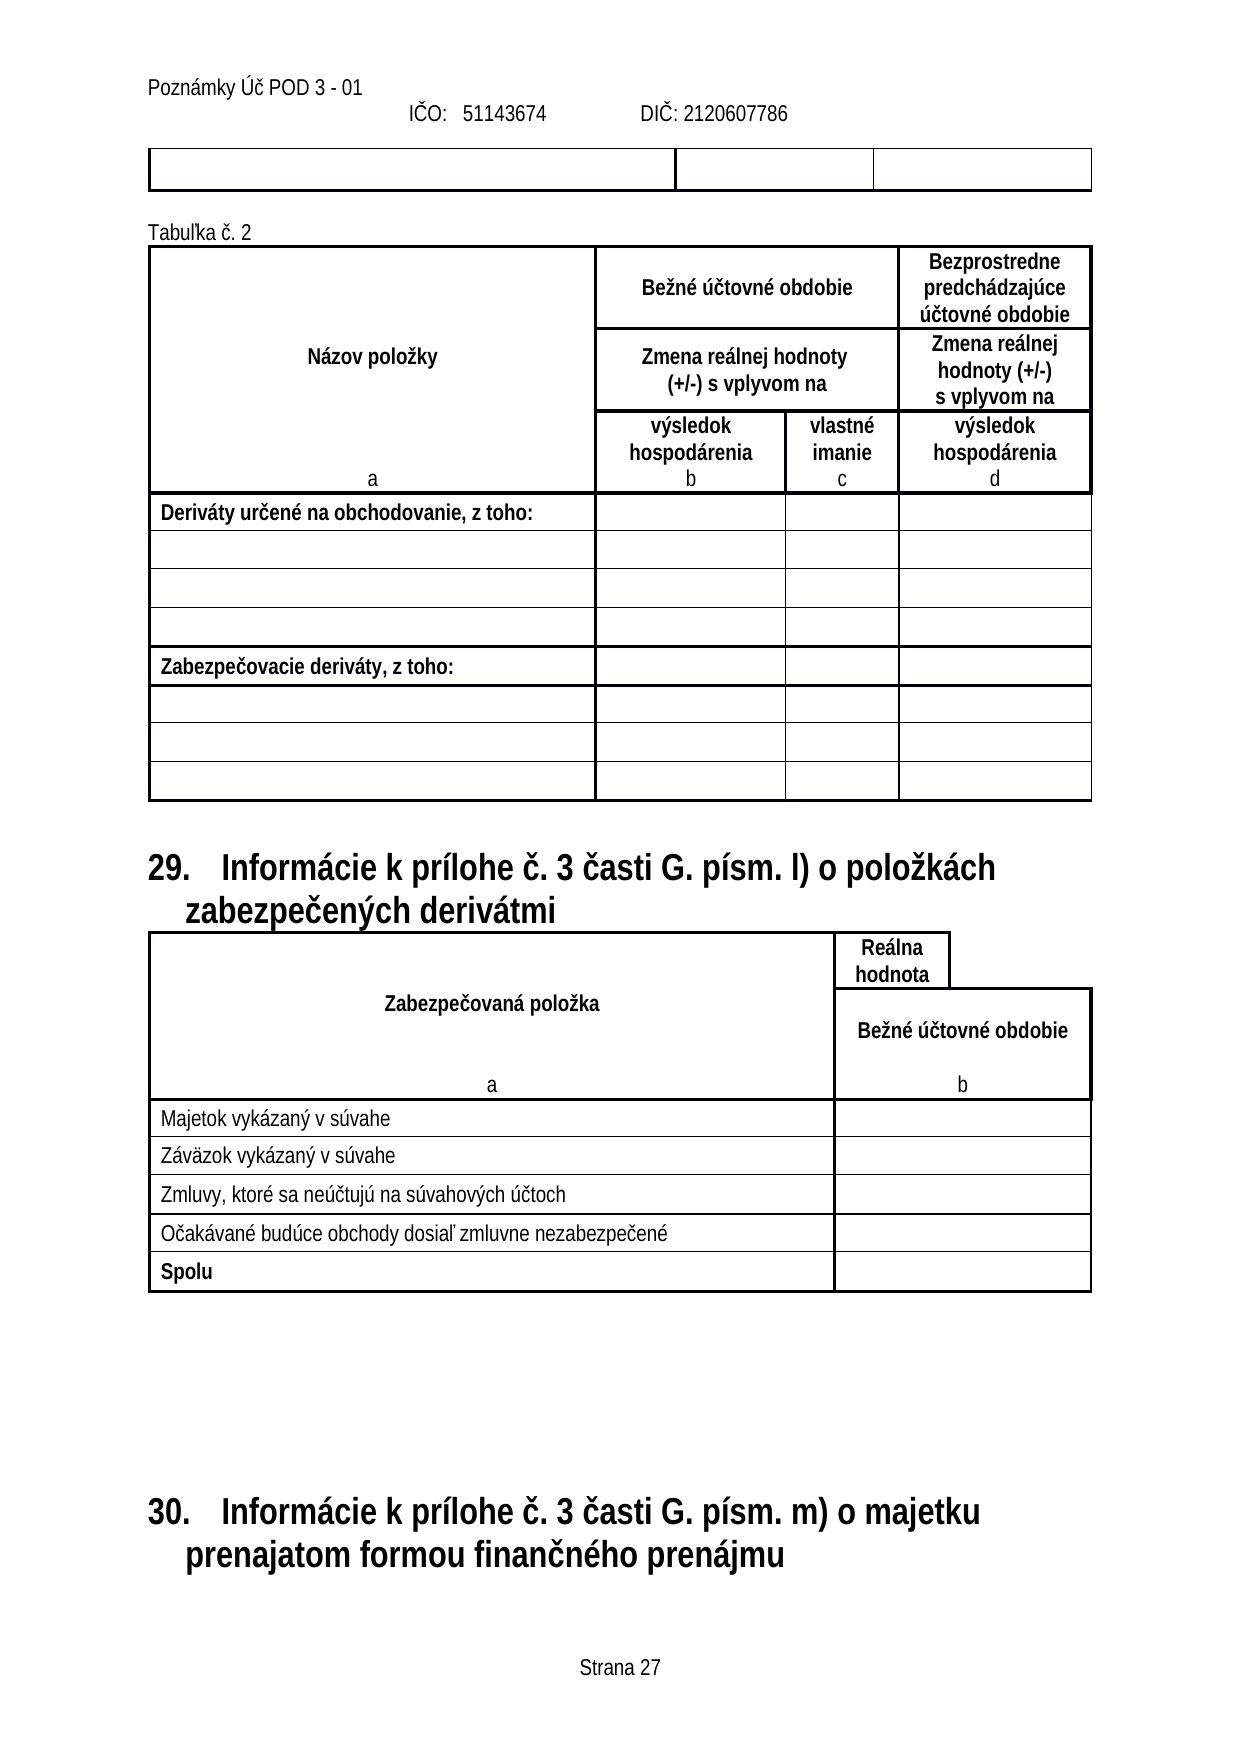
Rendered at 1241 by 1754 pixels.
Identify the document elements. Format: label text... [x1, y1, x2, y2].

title Informácie k prílohe č. 3 časti G. písm. m) o majetku prenajatom formou finančného prenájmu [148, 1489, 1092, 1575]
table_cell [786, 687, 898, 722]
table_cell [151, 608, 594, 645]
table_cell [900, 687, 1091, 722]
table_header Bezprostredne predchádzajúce účtovné obdobie [900, 248, 1089, 327]
table_cell [597, 608, 785, 645]
table_cell [836, 1252, 1090, 1290]
table_cell Zmluvy, ktoré sa neúčtujú na súvahových účtoch [151, 1175, 833, 1213]
table_header Reálna hodnota [836, 934, 948, 987]
table_cell [900, 762, 1091, 799]
table_cell výsledok hospodárenia [900, 413, 1089, 465]
table_cell b [836, 1071, 1089, 1097]
table_cell [900, 569, 1091, 607]
table_header Zabezpečovaná položka [151, 934, 833, 1071]
table_cell Zmena reálnej hodnoty (+/-) s vplyvom na [900, 330, 1089, 409]
table_cell vlastné imanie [787, 413, 897, 465]
title Informácie k prílohe č. 3 časti G. písm. l) o položkách zabezpečených derivátmi [148, 845, 1092, 931]
table_cell [597, 687, 785, 722]
table_cell [836, 1175, 1090, 1213]
table_cell [597, 762, 785, 799]
table_cell [786, 569, 898, 607]
table_header Bežné účtovné obdobie [597, 248, 897, 327]
table_cell [786, 608, 898, 645]
table_cell [786, 723, 898, 761]
table_cell [786, 531, 898, 568]
text Tabuľka č. 2 [148, 218, 1092, 245]
table_cell Očakávané budúce obchody dosiaľ zmluvne nezabezpečené [151, 1215, 833, 1251]
table_cell [874, 149, 1091, 189]
table_cell Zabezpečovacie deriváty, z toho: [151, 648, 594, 684]
table_cell [786, 495, 898, 530]
table_cell [900, 723, 1091, 761]
table_cell [597, 495, 785, 530]
table_cell [151, 531, 594, 568]
table_cell [597, 648, 785, 684]
table_cell [900, 648, 1091, 684]
table_header Názov položky [151, 248, 594, 465]
table_cell [900, 495, 1091, 530]
table_cell [836, 1137, 1090, 1174]
table_cell b [597, 465, 784, 491]
table_cell Majetok vykázaný v súvahe [151, 1101, 833, 1136]
table_cell Záväzok vykázaný v súvahe [151, 1137, 833, 1174]
table_cell a [151, 1071, 833, 1097]
table_cell [597, 723, 785, 761]
table_cell [836, 1215, 1090, 1251]
table_cell [151, 149, 674, 189]
table_cell [151, 723, 594, 761]
table_cell c [787, 465, 897, 491]
table_cell Bežné účtovné obdobie [836, 990, 1089, 1071]
table_cell [151, 762, 594, 799]
table_cell [900, 608, 1091, 645]
table_cell a [151, 465, 594, 491]
table_cell [677, 149, 873, 189]
table_cell výsledok hospodárenia [597, 413, 784, 465]
table_cell [151, 687, 594, 722]
table_cell [900, 531, 1091, 568]
table_cell [597, 569, 785, 607]
table_cell Spolu [151, 1252, 833, 1290]
table_cell [151, 569, 594, 607]
table_cell Deriváty určené na obchodovanie, z toho: [151, 495, 594, 530]
table_cell [836, 1101, 1090, 1136]
table_cell d [900, 465, 1089, 491]
table_cell [786, 762, 898, 799]
table_cell Zmena reálnej hodnoty (+/-) s vplyvom na [597, 330, 897, 409]
table_cell [786, 648, 898, 684]
table_cell [597, 531, 785, 568]
